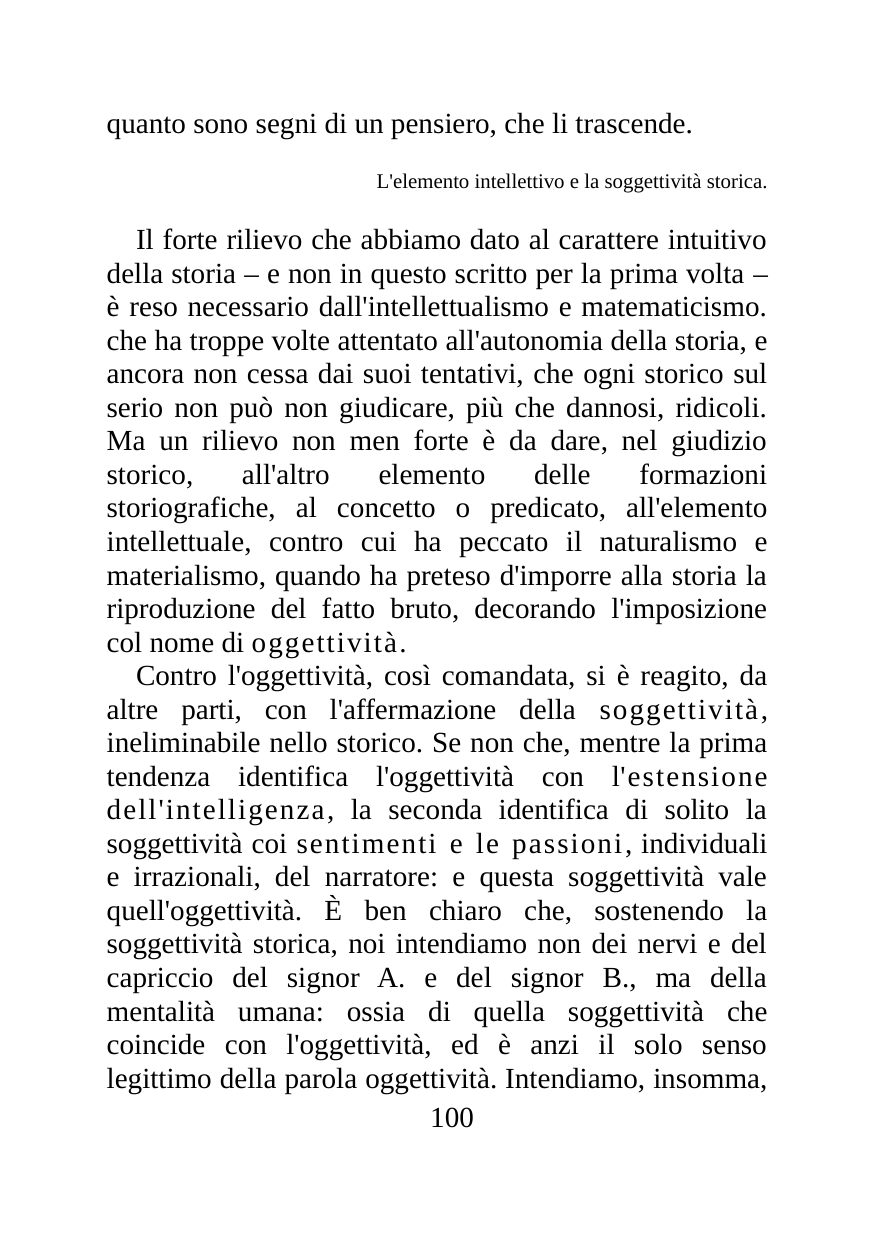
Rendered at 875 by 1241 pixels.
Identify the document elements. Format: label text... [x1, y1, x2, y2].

text quanto sono segni di un pensiero, che li trascende. [106, 106, 768, 140]
text L'elemento intellettivo e la soggettività storica. [106, 169, 768, 193]
text Il forte rilievo che abbiamo dato al carattere intuitivo della storia ‒ e non in questo scritto per la prima volta ‒ è reso necessario dall'intellettualismo e matematicismo. che ha troppe volte attentato all'autonomia della storia, e ancora non cessa dai suoi tentativi, che ogni storico sul serio non può non giudicare, più che dannosi, ridicoli. Ma un rilievo non men forte è da dare, nel giudizio storico, all'altro elemento delle formazioni storiografiche, al concetto o predicato, all'elemento intellettuale, contro cui ha peccato il naturalismo e materialismo, quando ha preteso d'imporre alla storia la riproduzione del fatto bruto, decorando l'imposizione col nome di oggettività. [106, 222, 768, 658]
text Contro l'oggettività, così comandata, si è reagito, da altre parti, con l'affermazione della soggettività, ineliminabile nello storico. Se non che, mentre la prima tendenza identifica l'oggettività con l'estensione dell'intelligenza, la seconda identifica di solito la soggettività coi sentimenti e le passioni, individuali e irrazionali, del narratore: e questa soggettività vale quell'oggettività. È ben chiaro che, sostenendo la soggettività storica, noi intendiamo non dei nervi e del capriccio del signor A. e del signor B., ma della mentalità umana: ossia di quella soggettività che coincide con l'oggettività, ed è anzi il solo senso legittimo della parola oggettività. Intendiamo, insomma, [106, 658, 768, 1094]
